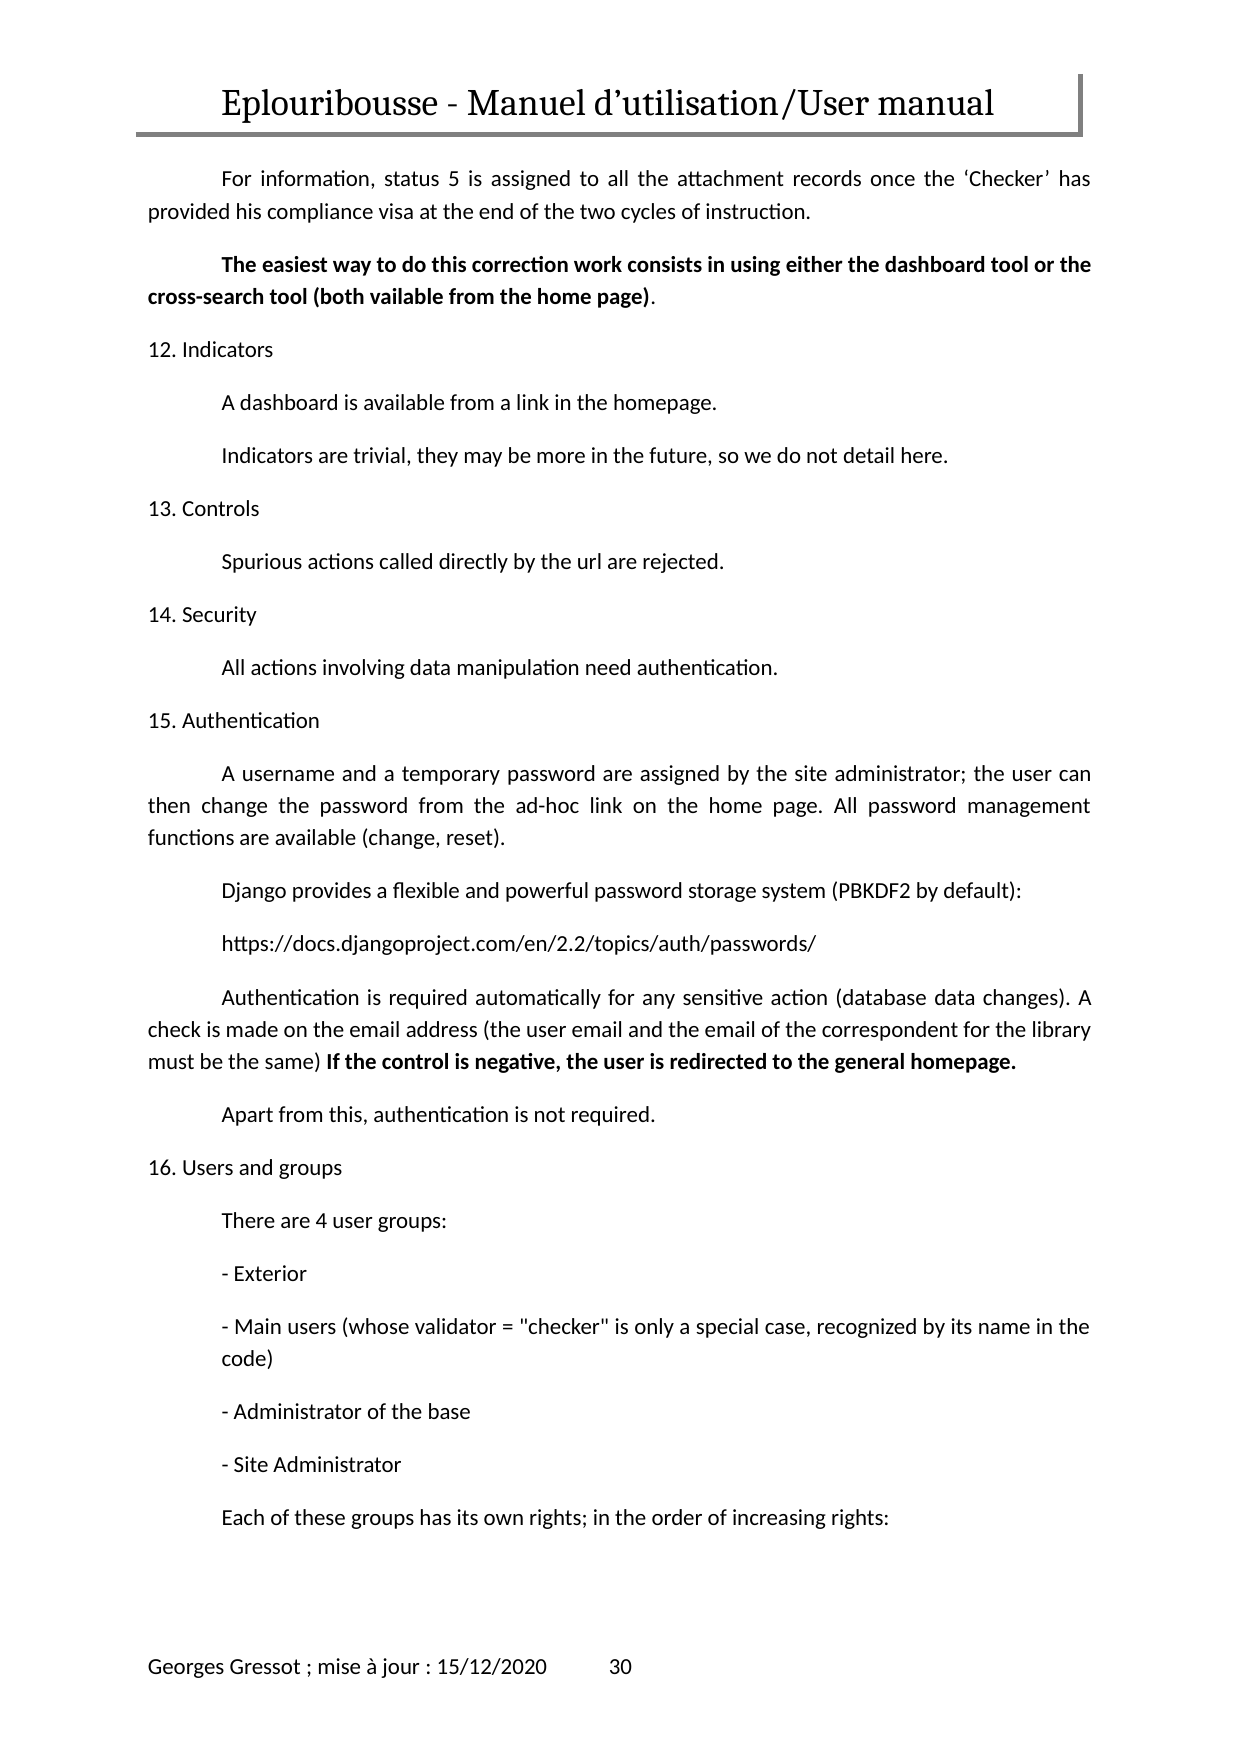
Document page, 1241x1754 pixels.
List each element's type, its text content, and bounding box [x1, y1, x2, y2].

text There are 4 user groups: [148, 1206, 1093, 1234]
text Authentication is required automatically for any sensitive action (database data changes). A check is made on the email address (the user email and the email of the correspondent for the library must be the same) If the control is negative, the user is redirected to the general homepage. [148, 983, 1093, 1075]
text Each of these groups has its own rights; in the order of increasing rights: [148, 1503, 1093, 1531]
text Spurious actions called directly by the url are rejected. [148, 547, 1093, 575]
text The easiest way to do this correction work consists in using either the dashboard tool or the cross-search tool (both vailable from the home page). [148, 250, 1093, 310]
text - Administrator of the base [221, 1397, 1093, 1425]
text - Site Administrator [221, 1450, 1093, 1478]
text All actions involving data manipulation need authentication. [148, 653, 1093, 681]
text - Exterior [221, 1259, 1093, 1287]
text For information, status 5 is assigned to all the attachment records once the ‘Checker’ has provided his compliance visa at the end of the two cycles of instruction. [148, 164, 1093, 225]
text Apart from this, authentication is not required. [148, 1100, 1093, 1128]
text A dashboard is available from a link in the homepage. [148, 388, 1093, 416]
text 13. Controls [148, 494, 1093, 522]
text 15. Authentication [148, 706, 1093, 734]
text 14. Security [148, 600, 1093, 628]
text A username and a temporary password are assigned by the site administrator; the user can then change the password from the ad-hoc link on the home page. All password management functions are available (change, reset). [148, 759, 1093, 852]
text 16. Users and groups [148, 1153, 1093, 1181]
text 12. Indicators [148, 335, 1093, 363]
text Django provides a flexible and powerful password storage system (PBKDF2 by default): [148, 877, 1093, 904]
text https://docs.djangoproject.com/en/2.2/topics/auth/passwords/ [148, 929, 1093, 958]
text Indicators are trivial, they may be more in the future, so we do not detail here. [148, 441, 1093, 469]
text - Main users (whose validator = "checker" is only a special case, recognized by its name in the code) [221, 1312, 1093, 1372]
